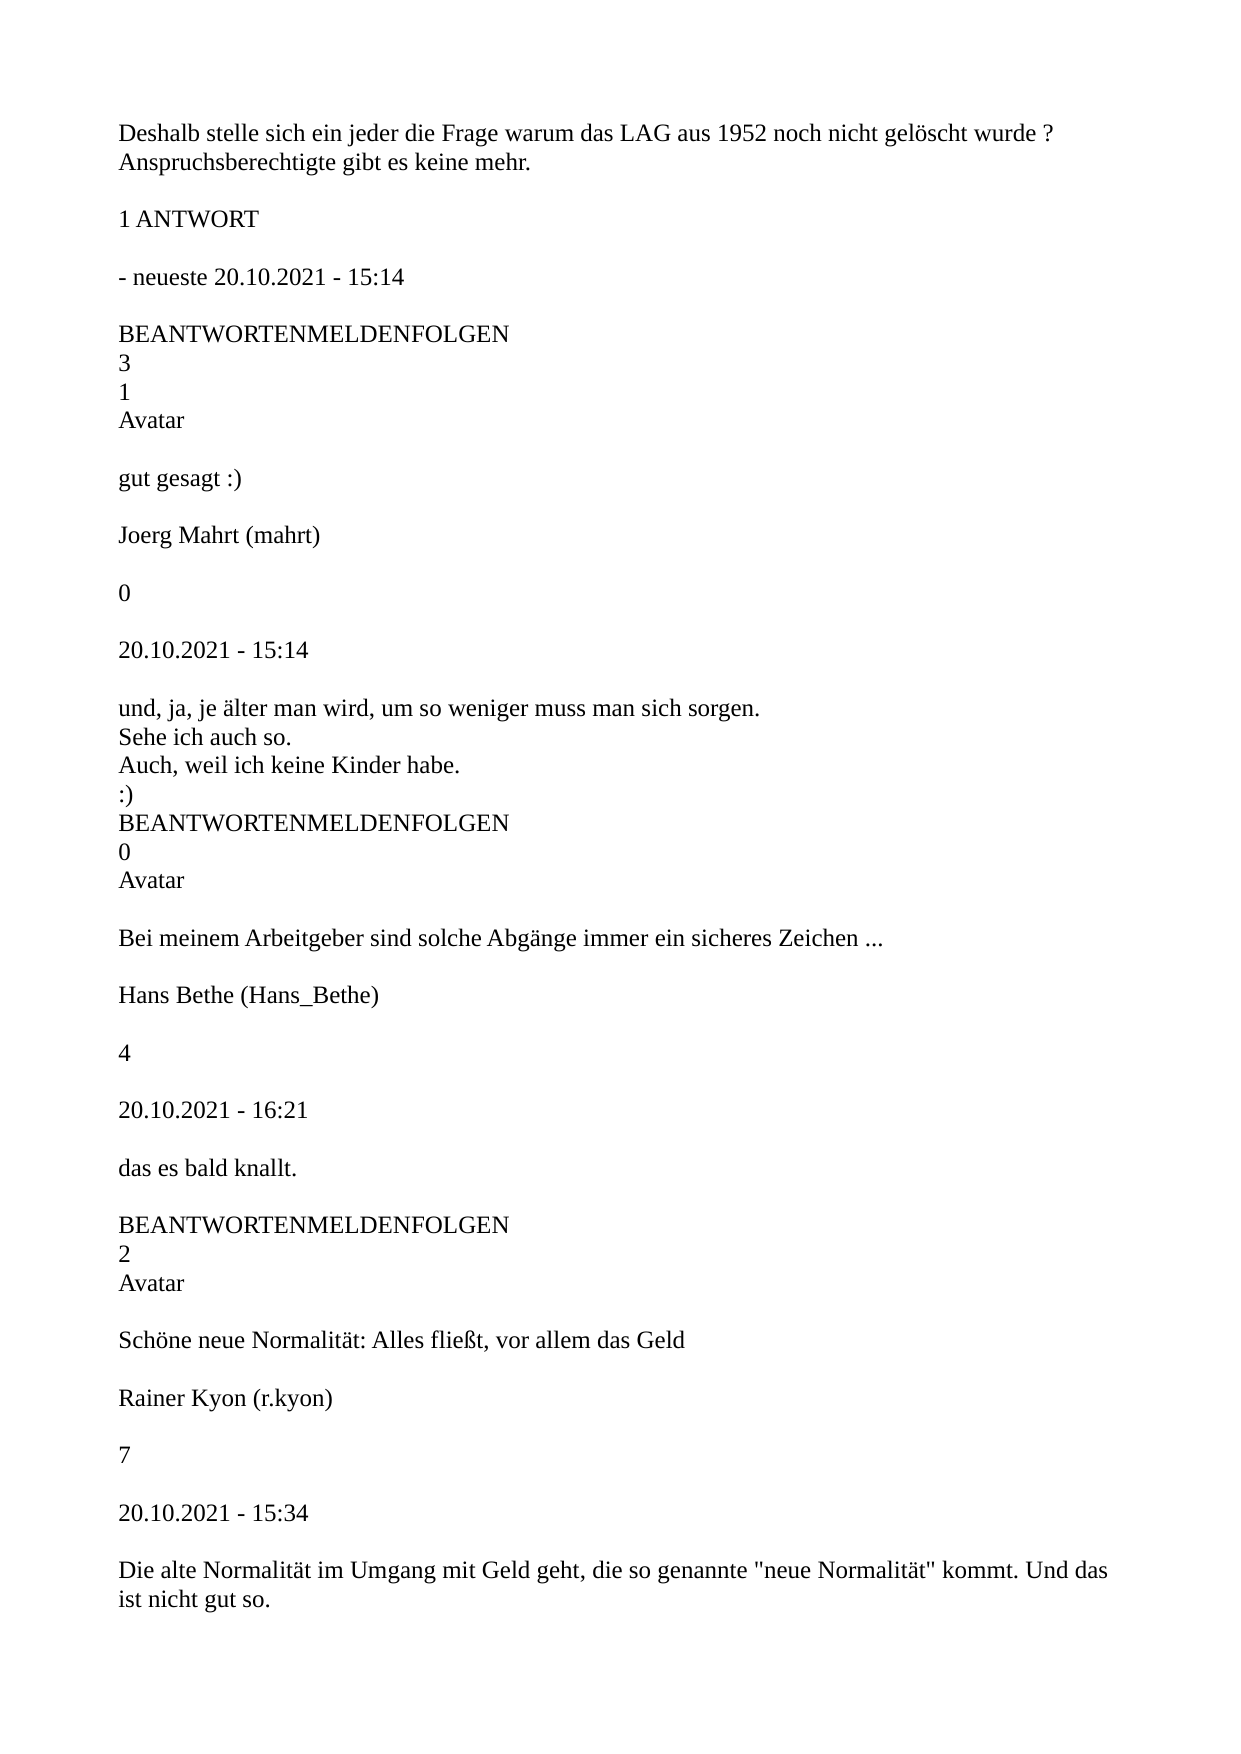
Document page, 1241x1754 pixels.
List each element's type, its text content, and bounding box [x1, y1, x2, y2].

text das es bald knallt. [118, 1153, 1122, 1182]
text 4 [118, 1038, 1122, 1067]
text Sehe ich auch so. [118, 722, 1122, 751]
text 20.10.2021 - 16:21 [118, 1096, 1122, 1124]
text 2 [118, 1239, 1122, 1268]
text 0 [118, 837, 1122, 866]
text BEANTWORTENMELDENFOLGEN [118, 1211, 1122, 1239]
text Rainer Kyon (r.kyon) [118, 1383, 1122, 1412]
text 7 [118, 1441, 1122, 1469]
text 0 [118, 578, 1122, 607]
text und, ja, je älter man wird, um so weniger muss man sich sorgen. [118, 693, 1122, 722]
text 1 ANTWORT [118, 204, 1122, 233]
text Avatar [118, 1268, 1122, 1297]
text Deshalb stelle sich ein jeder die Frage warum das LAG aus 1952 noch nicht gelöscht wurde ? Anspruchsberechtigte gibt es keine mehr. [118, 118, 1122, 176]
text 3 [118, 348, 1122, 377]
text BEANTWORTENMELDENFOLGEN [118, 808, 1122, 837]
text Hans Bethe (Hans_Bethe) [118, 981, 1122, 1009]
text 1 [118, 377, 1122, 406]
text :) [118, 779, 1122, 808]
text 20.10.2021 - 15:14 [118, 636, 1122, 664]
text Die alte Normalität im Umgang mit Geld geht, die so genannte "neue Normalität" kommt. Und das ist nicht gut so. [118, 1556, 1122, 1613]
text Avatar [118, 406, 1122, 434]
text Joerg Mahrt (mahrt) [118, 521, 1122, 549]
text Avatar [118, 866, 1122, 894]
text - neueste 20.10.2021 - 15:14 [118, 262, 1122, 291]
text Bei meinem Arbeitgeber sind solche Abgänge immer ein sicheres Zeichen ... [118, 923, 1122, 952]
text BEANTWORTENMELDENFOLGEN [118, 319, 1122, 348]
text 20.10.2021 - 15:34 [118, 1498, 1122, 1527]
text gut gesagt :) [118, 463, 1122, 492]
text Schöne neue Normalität: Alles fließt, vor allem das Geld [118, 1326, 1122, 1354]
text Auch, weil ich keine Kinder habe. [118, 751, 1122, 779]
